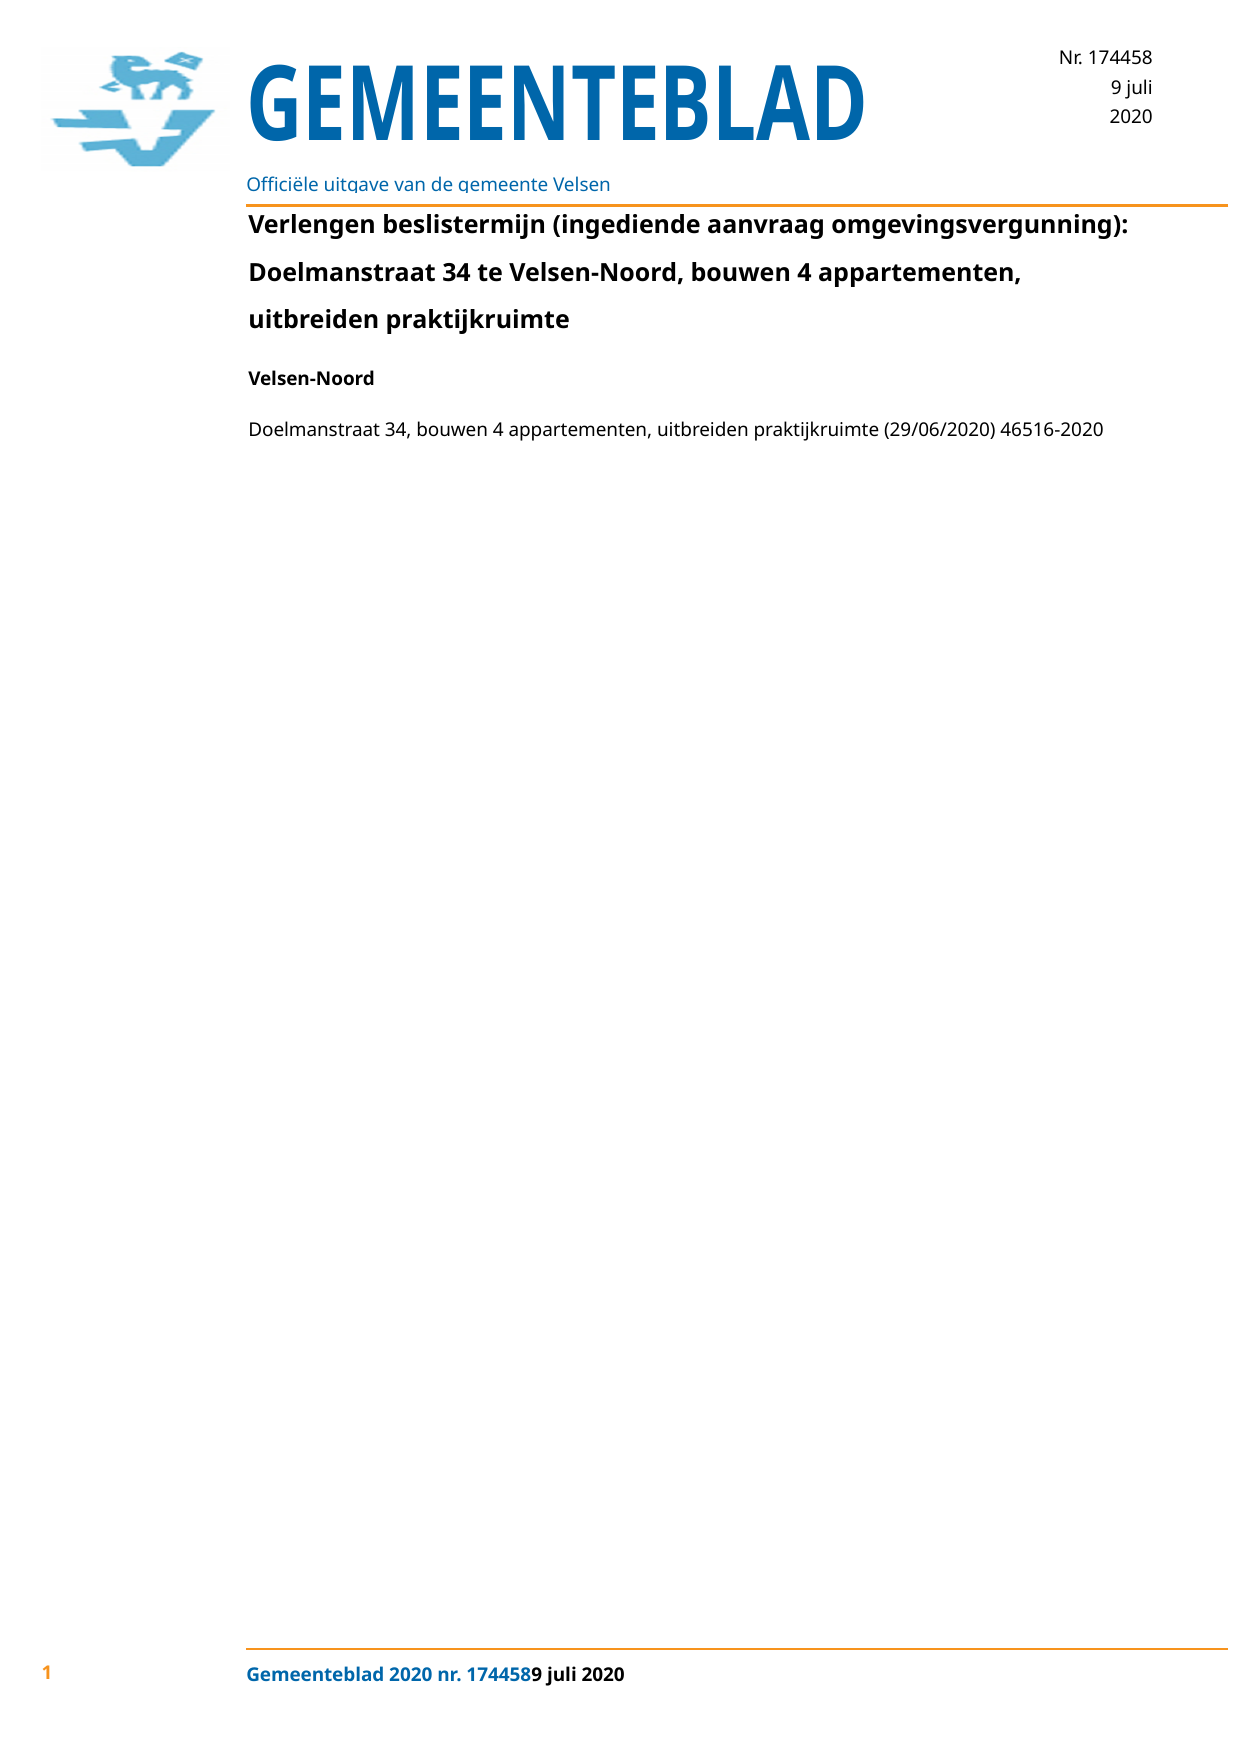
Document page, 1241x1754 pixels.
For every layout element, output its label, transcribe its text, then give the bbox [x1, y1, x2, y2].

text Velsen-Noord [248, 366, 1152, 391]
picture [41, 47, 231, 172]
text Doelmanstraat 34, bouwen 4 appartementen, uitbreiden praktijkruimte (29/06/2020) 46516-2020 [248, 416, 1152, 442]
text Verlengen beslistermijn (ingediende aanvraag omgevingsvergunning): Doelmanstraat 34 te Velsen-Noord, bouwen 4 appartementen, uitbreiden praktijkruimte [248, 207, 1152, 336]
